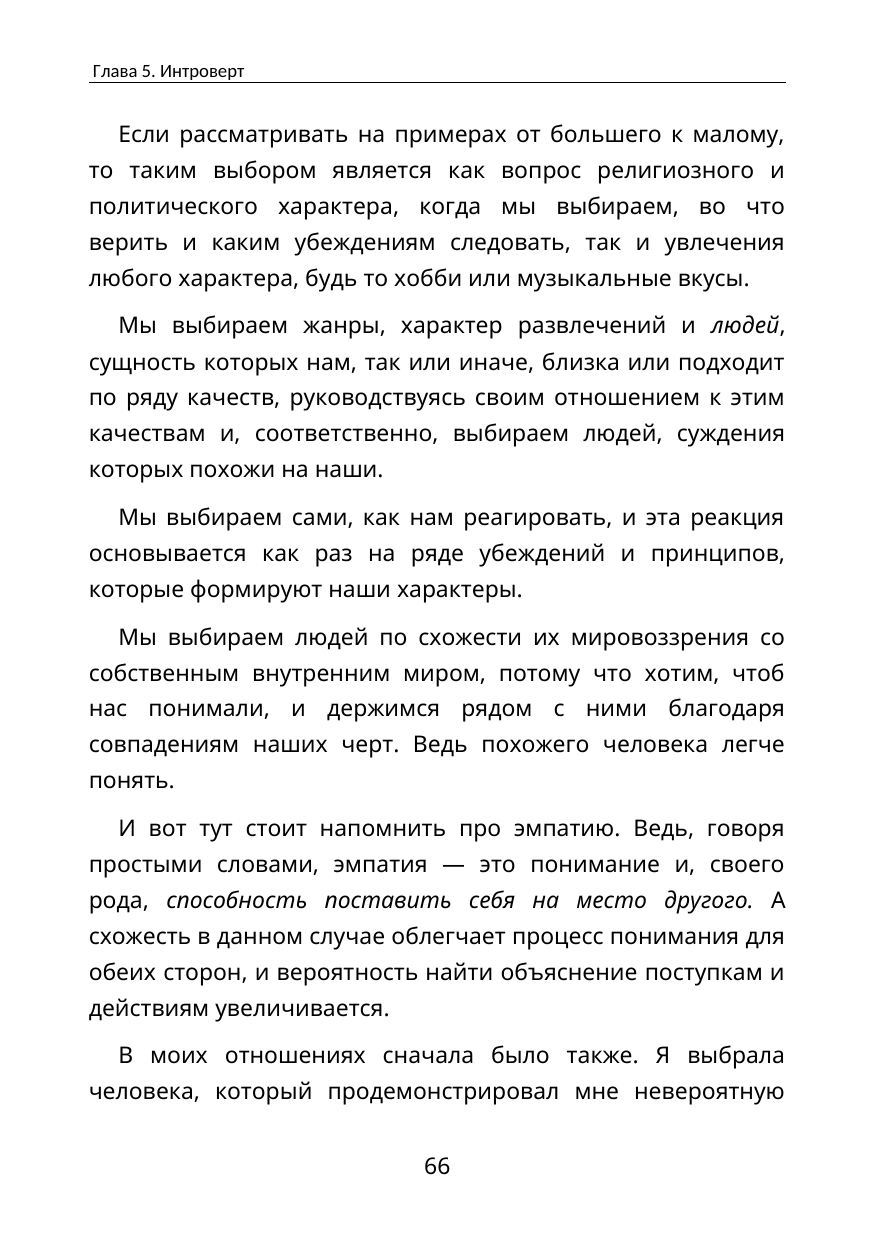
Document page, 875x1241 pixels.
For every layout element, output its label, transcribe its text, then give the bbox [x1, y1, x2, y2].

text Мы выбираем людей по схожести их мировоззрения со собственным внутренним миром, потому что хотим, чтоб нас понимали, и держимся рядом с ними благодаря совпадениям наших черт. Ведь похожего человека легче понять. [88, 621, 786, 796]
text И вот тут стоит напомнить про эмпатию. Ведь, говоря простыми словами, эмпатия — это понимание и, своего рода, способность поставить себя на место другого. А схожесть в данном случае облегчает процесс понимания для обеих сторон, и вероятность найти объяснение поступкам и действиям увеличивается. [88, 812, 786, 1023]
text Если рассматривать на примерах от большего к малому, то таким выбором является как вопрос религиозного и политического характера, когда мы выбираем, во что верить и каким убеждениям следовать, так и увлечения любого характера, будь то хобби или музыкальные вкусы. [88, 118, 786, 293]
text В моих отношениях сначала было также. Я выбрала человека, который продемонстрировал мне невероятную [88, 1039, 786, 1107]
text Мы выбираем сами, как нам реагировать, и эта реакция основывается как раз на ряде убеждений и принципов, которые формируют наши характеры. [88, 501, 786, 604]
text Мы выбираем жанры, характер развлечений и людей, сущность которых нам, так или иначе, близка или подходит по ряду качеств, руководствуясь своим отношением к этим качествам и, соответственно, выбираем людей, суждения которых похожи на наши. [88, 309, 786, 484]
